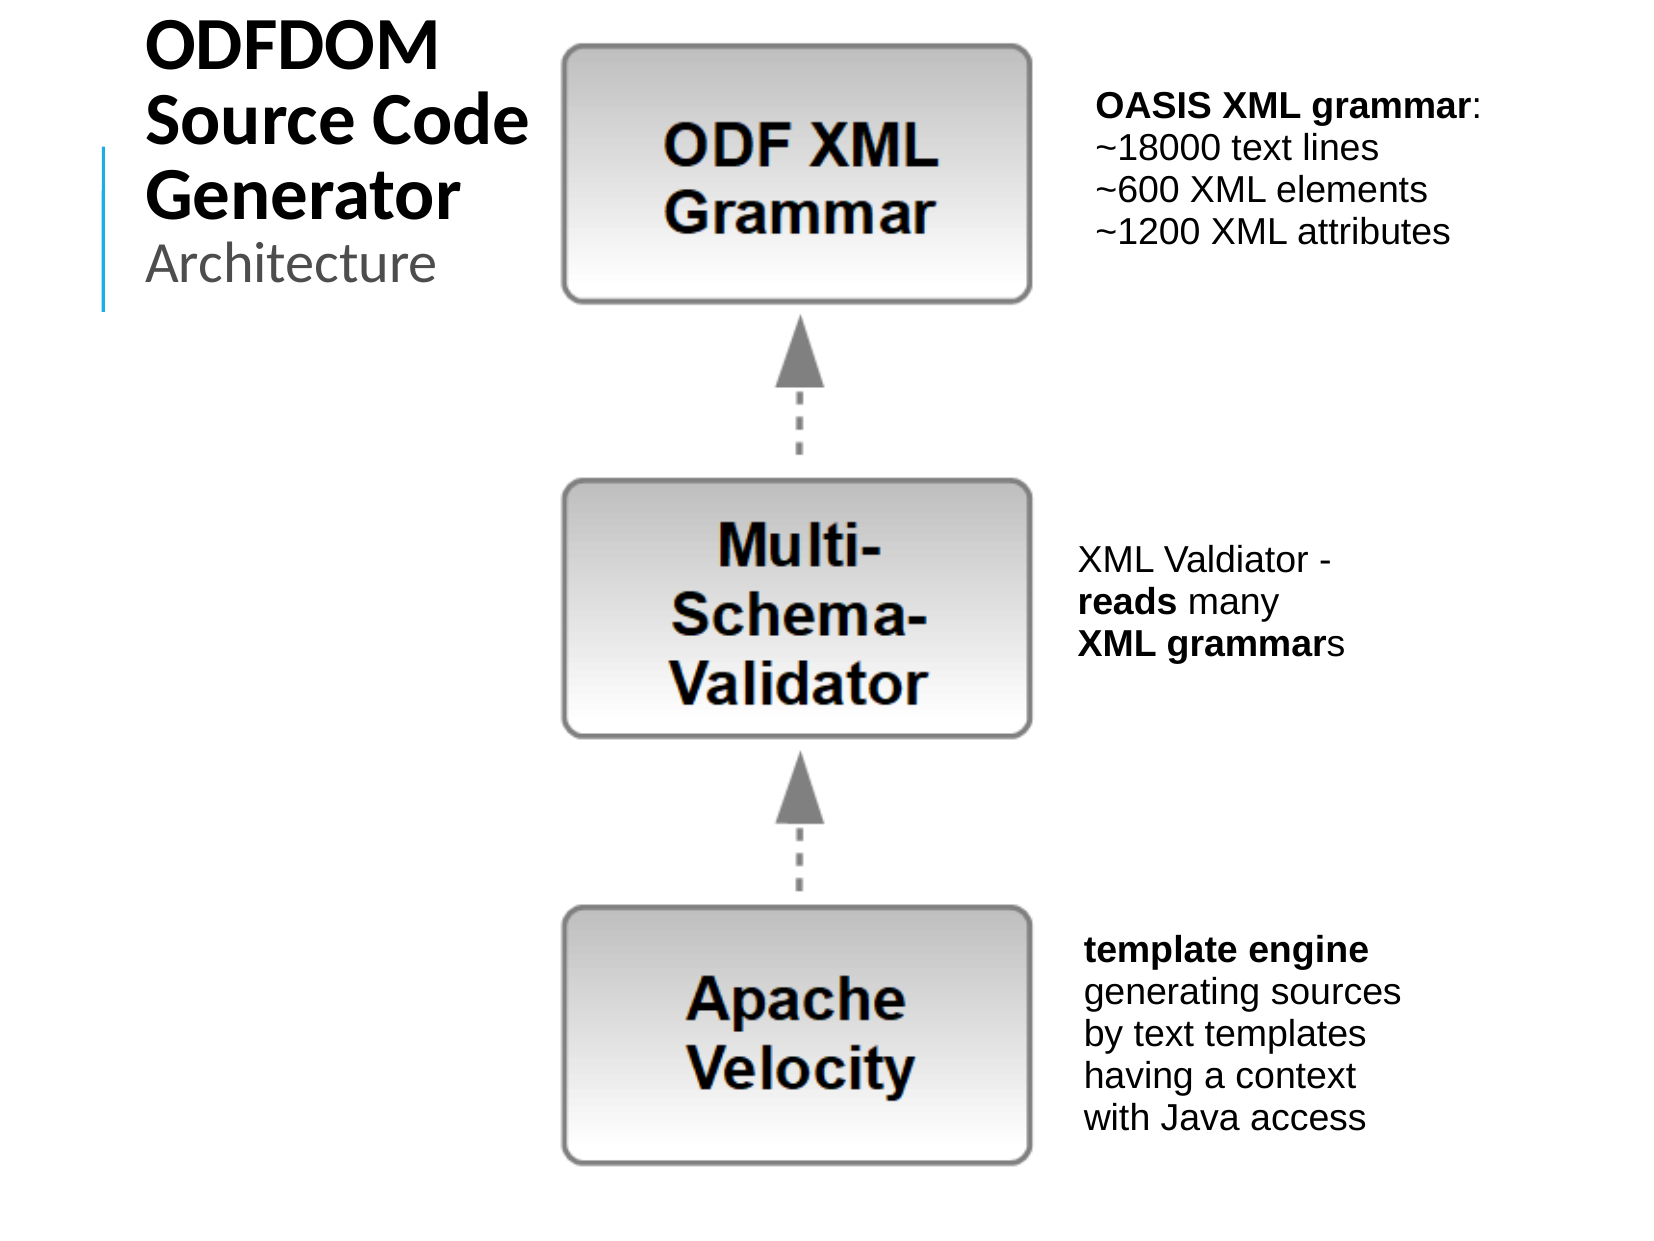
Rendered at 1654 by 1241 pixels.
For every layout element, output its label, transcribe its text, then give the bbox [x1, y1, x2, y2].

text_box XML Valdiator - reads many XML grammars [1062, 531, 1489, 673]
text_box OASIS XML grammar: ~18000 text lines ~600 XML elements ~1200 XML attributes [1080, 76, 1542, 260]
text_box template engine generating sources by text templates having a context with Java access [1068, 921, 1424, 1147]
title ODFDOM Source Code Generator Architecture [145, 13, 542, 297]
title ODFDOM Source Code Generator Architecture [1052, 13, 1388, 297]
picture [542, 13, 1052, 1182]
